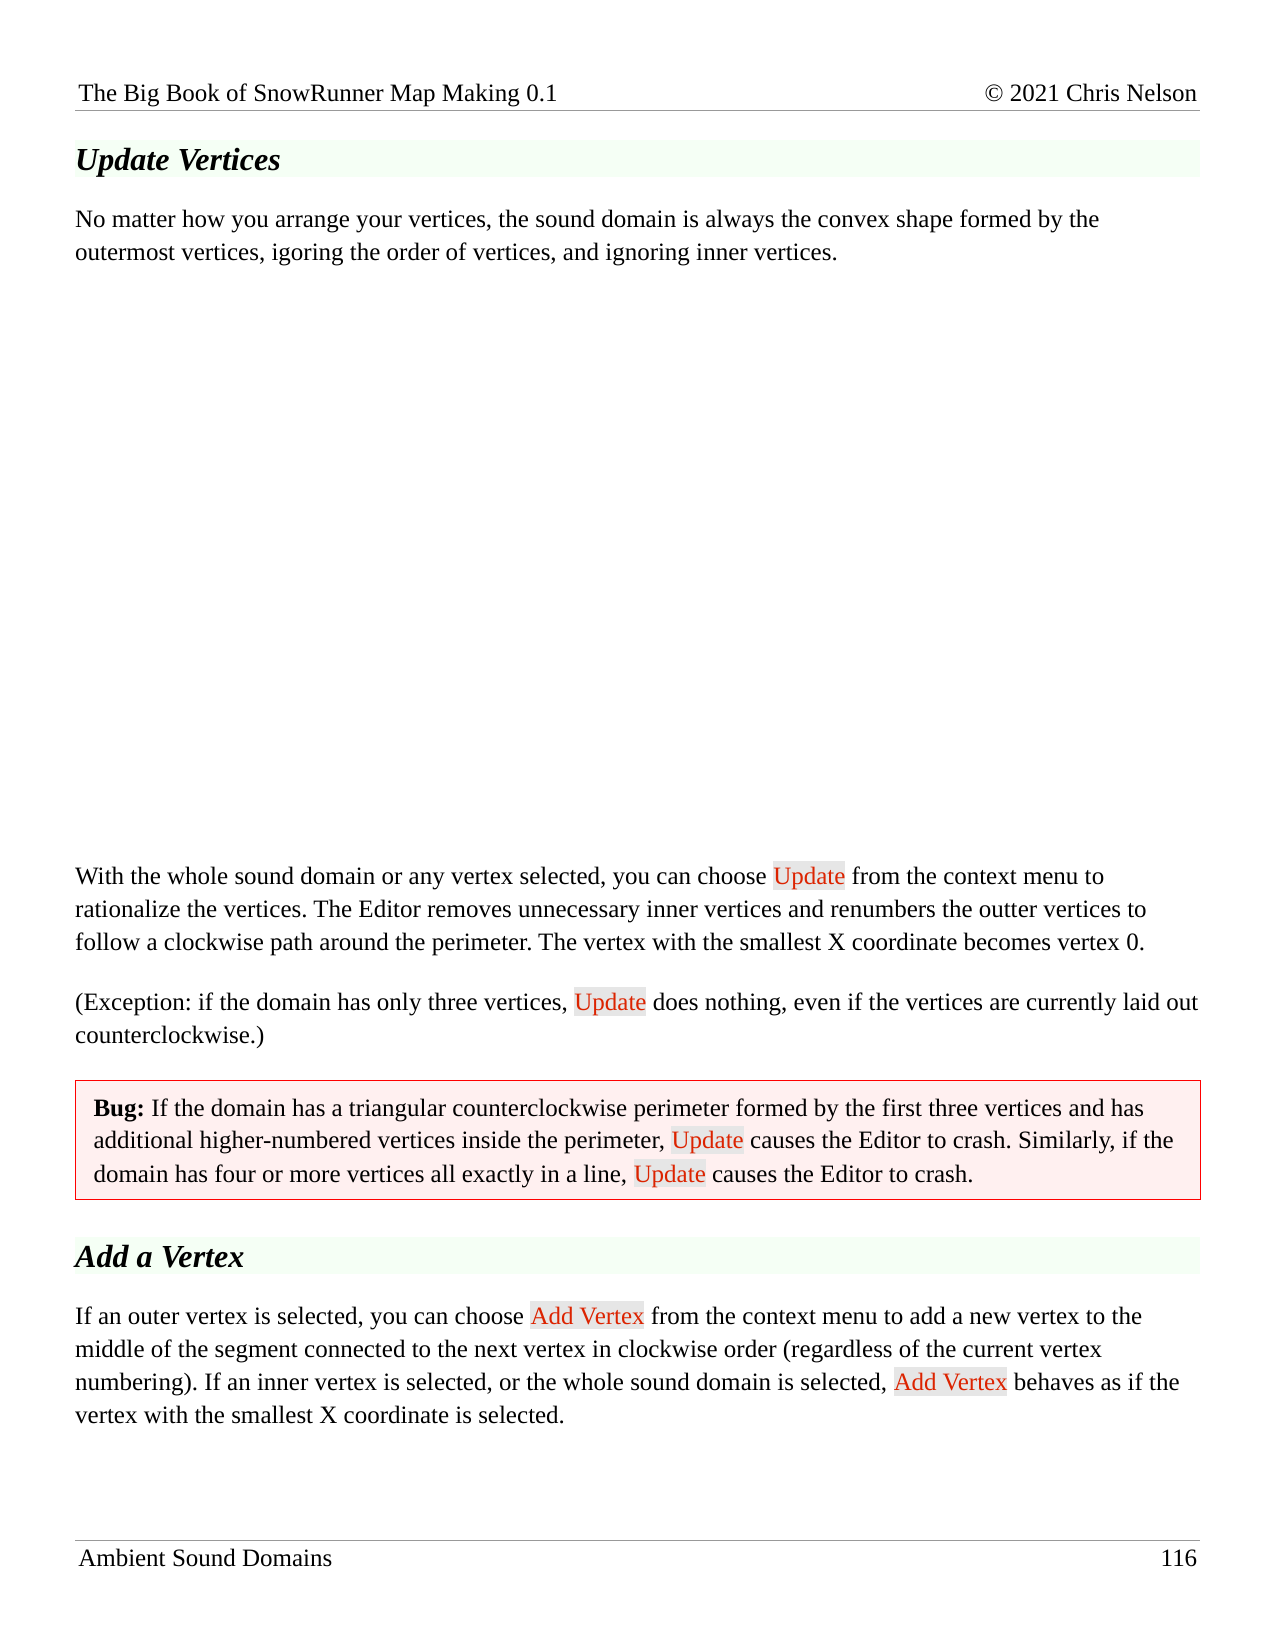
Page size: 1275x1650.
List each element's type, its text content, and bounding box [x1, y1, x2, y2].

text No matter how you arrange your vertices, the sound domain is always the convex shape formed by the outermost vertices, igoring the order of vertices, and ignoring inner vertices. [75, 204, 1200, 266]
subtitle Update Vertices [75, 140, 1200, 177]
list If the domain has a triangular counterclockwise perimeter formed by the first three vertices and has additional higher-numbered vertices inside the perimeter, Update causes the Editor to crash. Similarly, if the domain has four or more vertices all exactly in a line, Update causes the Editor to crash. [76, 1081, 1200, 1199]
subtitle Add a Vertex [75, 1237, 1200, 1274]
text (Exception: if the domain has only three vertices, Update does nothing, even if the vertices are currently laid out counterclockwise.) [75, 987, 1200, 1049]
text If an outer vertex is selected, you can choose Add Vertex from the context menu to add a new vertex to the middle of the segment connected to the next vertex in clockwise order (regardless of the current vertex numbering). If an inner vertex is selected, or the whole sound domain is selected, Add Vertex behaves as if the vertex with the smallest X coordinate is selected. [75, 1301, 1200, 1429]
text With the whole sound domain or any vertex selected, you can choose Update from the context menu to rationalize the vertices. The Editor removes unnecessary inner vertices and renumbers the outter vertices to follow a clockwise path around the perimeter. The vertex with the smallest X coordinate becomes vertex 0. [75, 861, 1200, 956]
